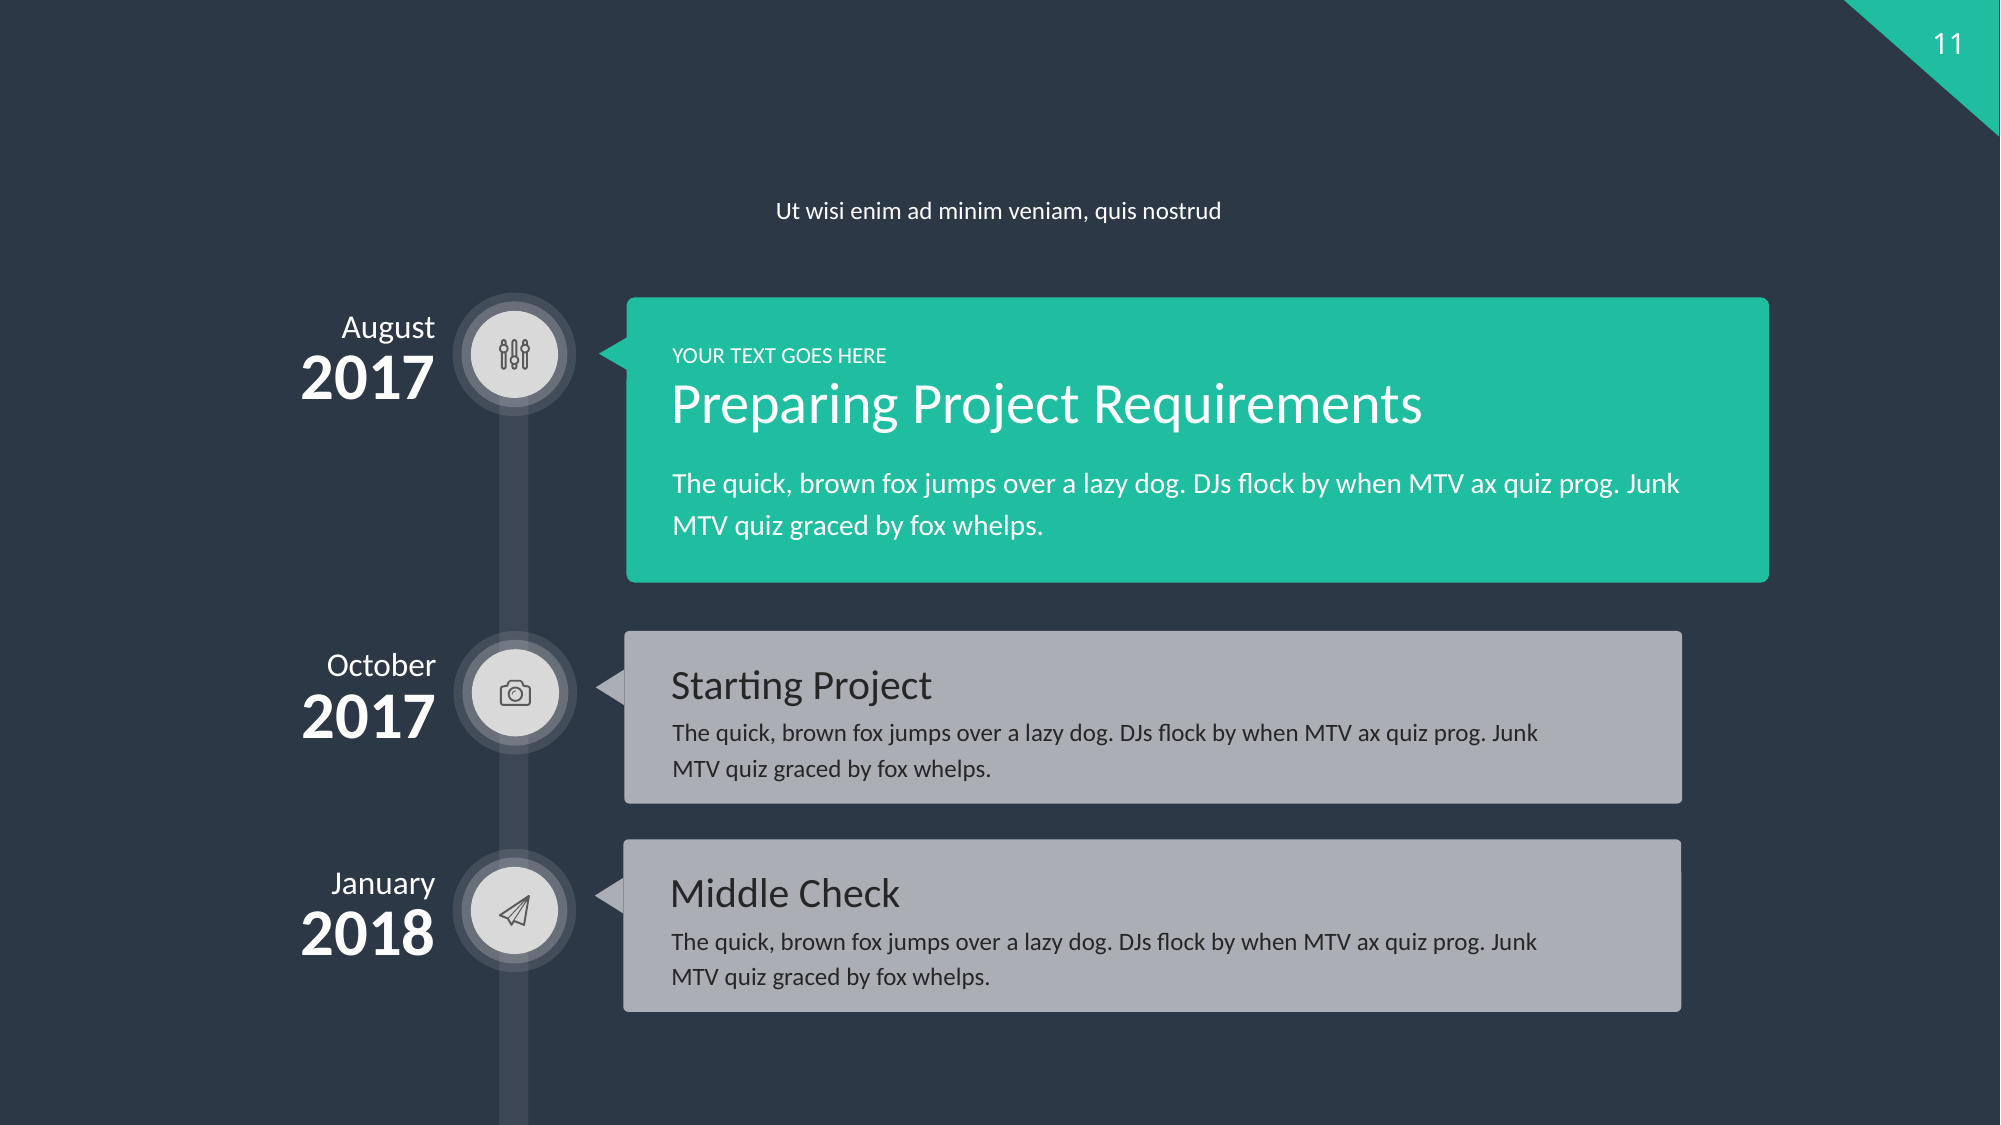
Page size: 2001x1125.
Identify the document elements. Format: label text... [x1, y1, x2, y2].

text_box [595, 630, 1683, 804]
text_box YOUR TEXT GOES HERE [657, 327, 1739, 376]
text_box Starting Project [656, 650, 1708, 716]
text_box 2017 [189, 325, 451, 421]
list Ut wisi enim ad minim veniam, quis nostrud [278, 191, 1720, 232]
text_box October [214, 627, 452, 691]
text_box The quick, brown fox jumps over a lazy dog. DJs flock by when MTV ax quiz prog. Junk MTV quiz graced by fox whelps. [656, 924, 1581, 999]
text_box [594, 839, 1682, 1012]
text_box 2018 [189, 881, 451, 977]
text_box 2018 [412, 935, 424, 949]
text_box [598, 297, 1770, 583]
text_box August [213, 289, 451, 353]
text_box [452, 292, 578, 1125]
text_box The quick, brown fox jumps over a lazy dog. DJs flock by when MTV ax quiz prog. Junk MTV quiz graced by fox whelps. [657, 449, 1739, 549]
text_box January [213, 845, 451, 909]
text_box 2018 [412, 915, 423, 928]
text_box 2017 [190, 664, 452, 759]
text_box Preparing Project Requirements [656, 357, 1708, 443]
text_box The quick, brown fox jumps over a lazy dog. DJs flock by when MTV ax quiz prog. Junk MTV quiz graced by fox whelps. [657, 716, 1582, 791]
text_box Middle Check [655, 858, 1707, 924]
